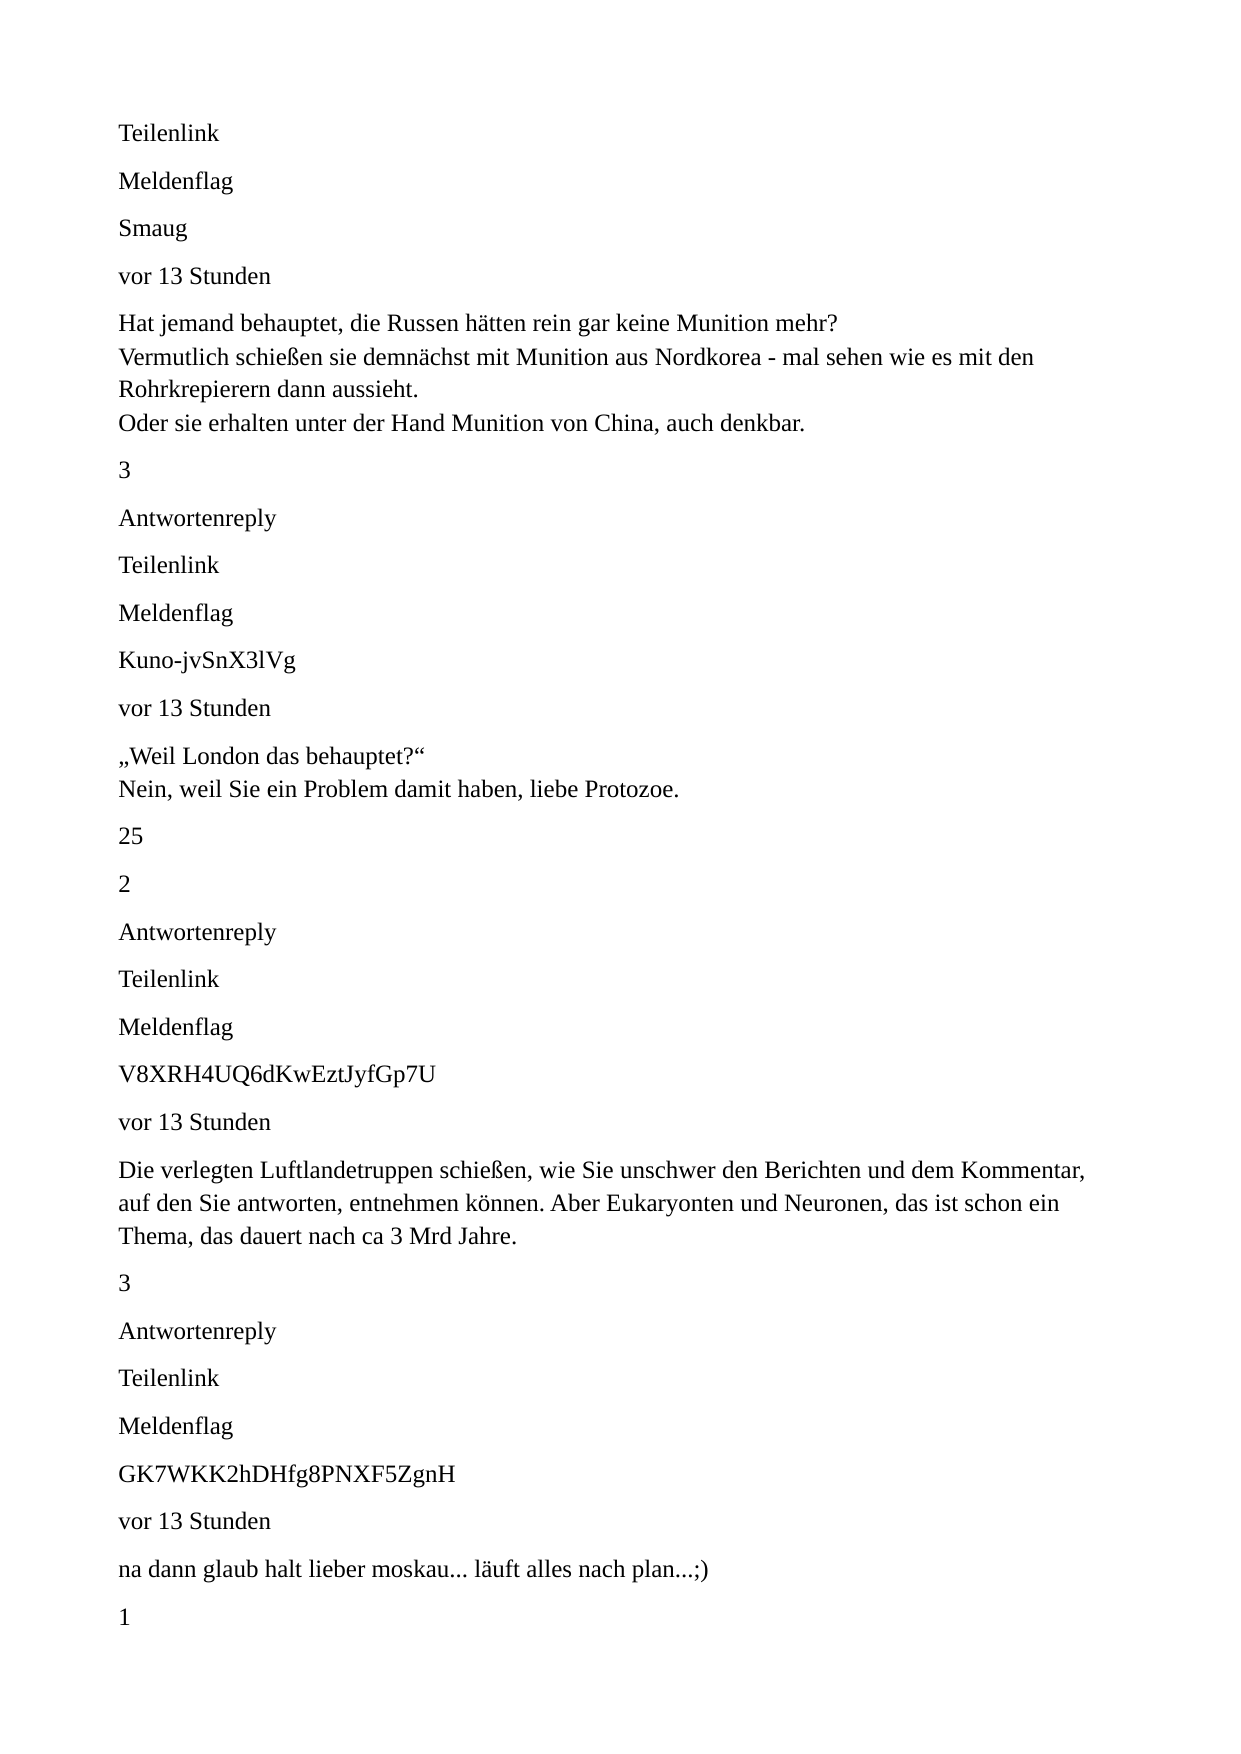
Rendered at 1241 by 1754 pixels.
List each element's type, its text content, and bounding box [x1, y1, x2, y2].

text Teilenlink [118, 550, 1122, 579]
text Teilenlink [118, 1363, 1122, 1392]
text Teilenlink [118, 118, 1122, 147]
text Teilenlink [118, 964, 1122, 993]
text Kuno-jvSnX3lVg [118, 646, 1122, 674]
text Meldenflag [118, 1411, 1122, 1440]
text V8XRH4UQ6dKwEztJyfGp7U [118, 1059, 1122, 1088]
text 3 [118, 455, 1122, 484]
text GK7WKK2hDHfg8PNXF5ZgnH [118, 1459, 1122, 1487]
text Die verlegten Luftlandetruppen schießen, wie Sie unschwer den Berichten und dem Kommentar, auf den Sie antworten, entnehmen können. Aber Eukaryonten und Neuronen, das ist schon ein Thema, das dauert nach ca 3 Mrd Jahre. [118, 1155, 1122, 1249]
text vor 13 Stunden [118, 1107, 1122, 1136]
text vor 13 Stunden [118, 1506, 1122, 1535]
text Meldenflag [118, 166, 1122, 194]
text 1 [118, 1602, 1122, 1630]
text 2 [118, 869, 1122, 898]
text 3 [118, 1268, 1122, 1297]
text Antwortenreply [118, 503, 1122, 532]
text vor 13 Stunden [118, 693, 1122, 722]
text na dann glaub halt lieber moskau... läuft alles nach plan...;) [118, 1554, 1122, 1583]
text Smaug [118, 213, 1122, 242]
text Antwortenreply [118, 917, 1122, 945]
text Antwortenreply [118, 1316, 1122, 1345]
text Meldenflag [118, 1012, 1122, 1041]
text 25 [118, 821, 1122, 850]
text vor 13 Stunden [118, 261, 1122, 290]
text Meldenflag [118, 598, 1122, 627]
text „Weil London das behauptet?“ Nein, weil Sie ein Problem damit haben, liebe Protozoe. [118, 741, 1122, 803]
text Hat jemand behauptet, die Russen hätten rein gar keine Munition mehr? Vermutlich schießen sie demnächst mit Munition aus Nordkorea - mal sehen wie es mit den Rohrkrepierern dann aussieht. Oder sie erhalten unter der Hand Munition von China, auch denkbar. [118, 308, 1122, 436]
